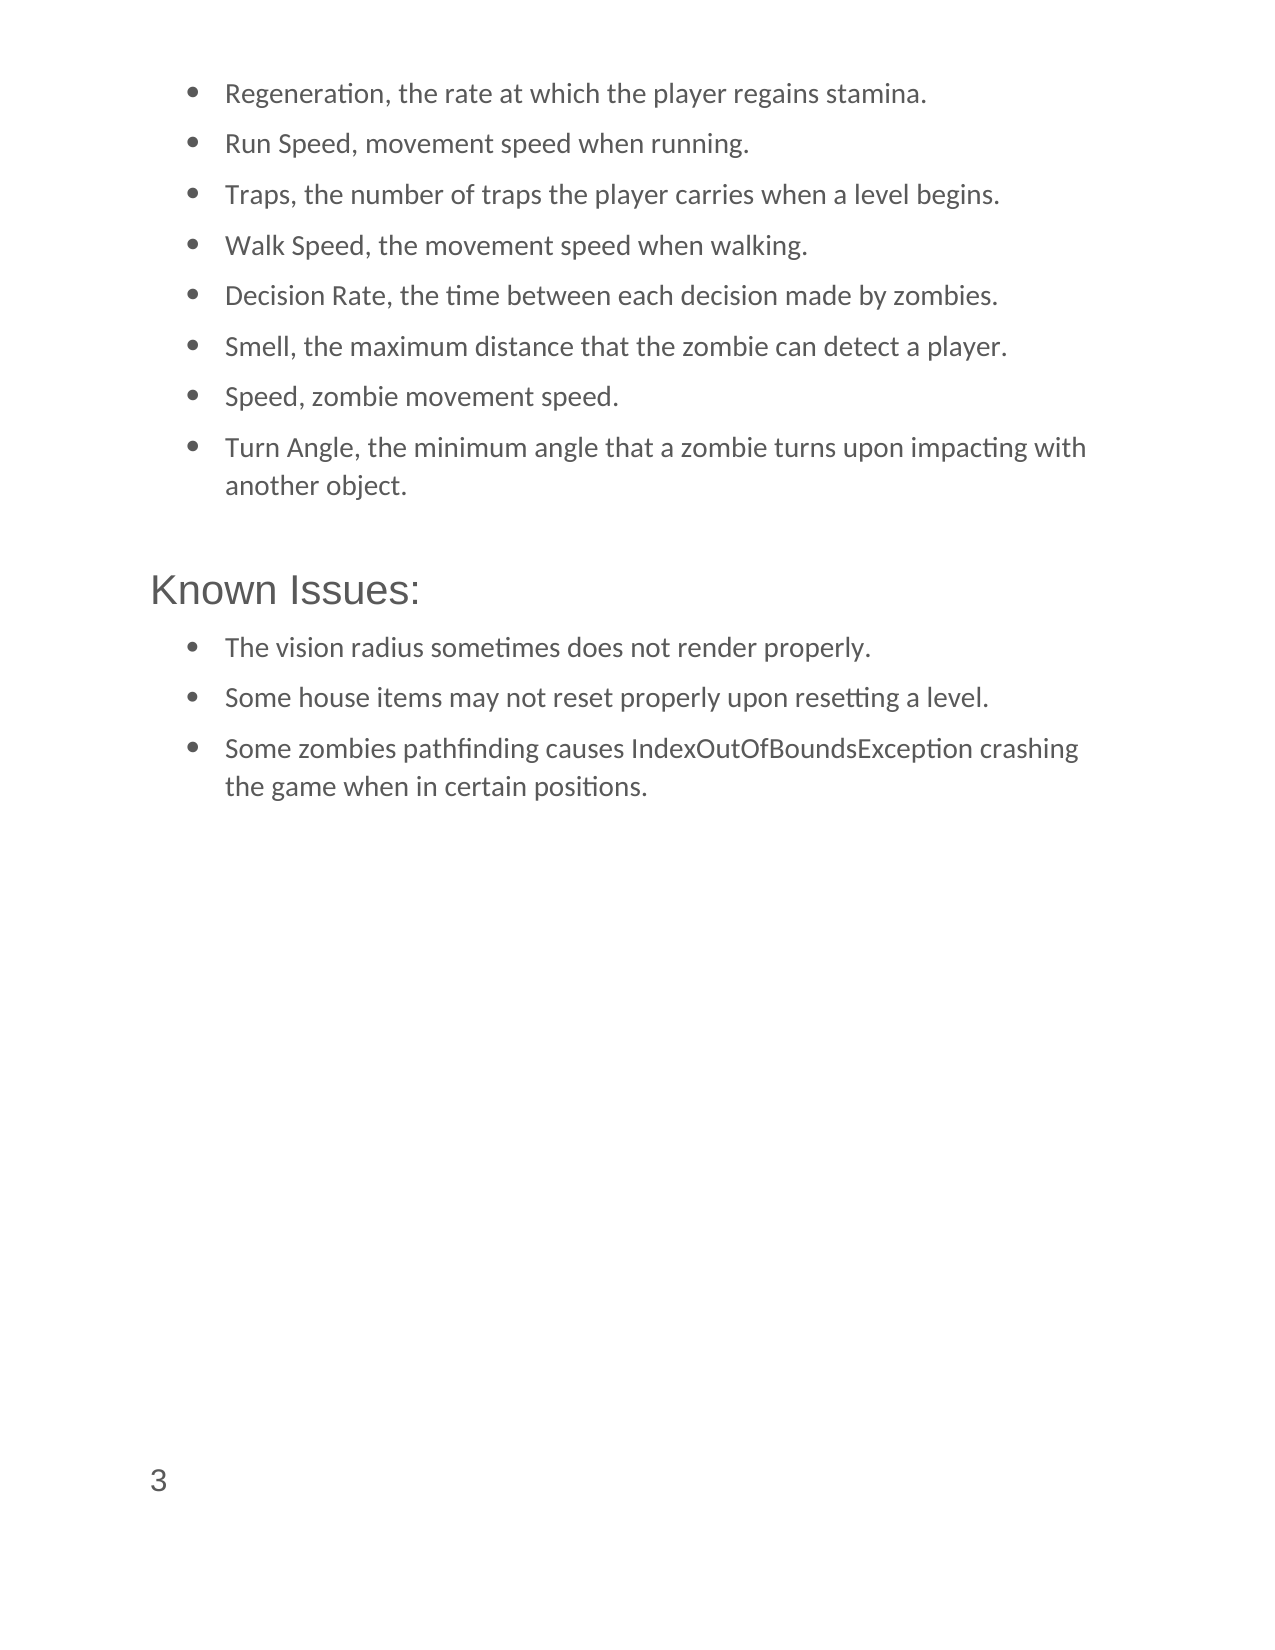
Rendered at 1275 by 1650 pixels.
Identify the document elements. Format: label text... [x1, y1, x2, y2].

list Smell, the maximum distance that the zombie can detect a player. [187, 328, 1125, 363]
list Regeneration, the rate at which the player regains stamina. [187, 75, 1125, 111]
list Decision Rate, the time between each decision made by zombies. [187, 277, 1125, 313]
list Speed, zombie movement speed. [187, 378, 1125, 414]
list Traps, the number of traps the player carries when a level begins. [187, 176, 1125, 212]
list Some zombies pathfinding causes IndexOutOfBoundsException crashing the game when in certain positions. [187, 730, 1125, 803]
list Some house items may not reset properly upon resetting a level. [187, 679, 1125, 715]
list The vision radius sometimes does not render properly. [187, 629, 1125, 664]
list Turn Angle, the minimum angle that a zombie turns upon impacting with another object. [187, 429, 1125, 502]
subtitle Known Issues: [150, 565, 1125, 613]
list Walk Speed, the movement speed when walking. [187, 227, 1125, 262]
list Run Speed, movement speed when running. [187, 126, 1125, 161]
